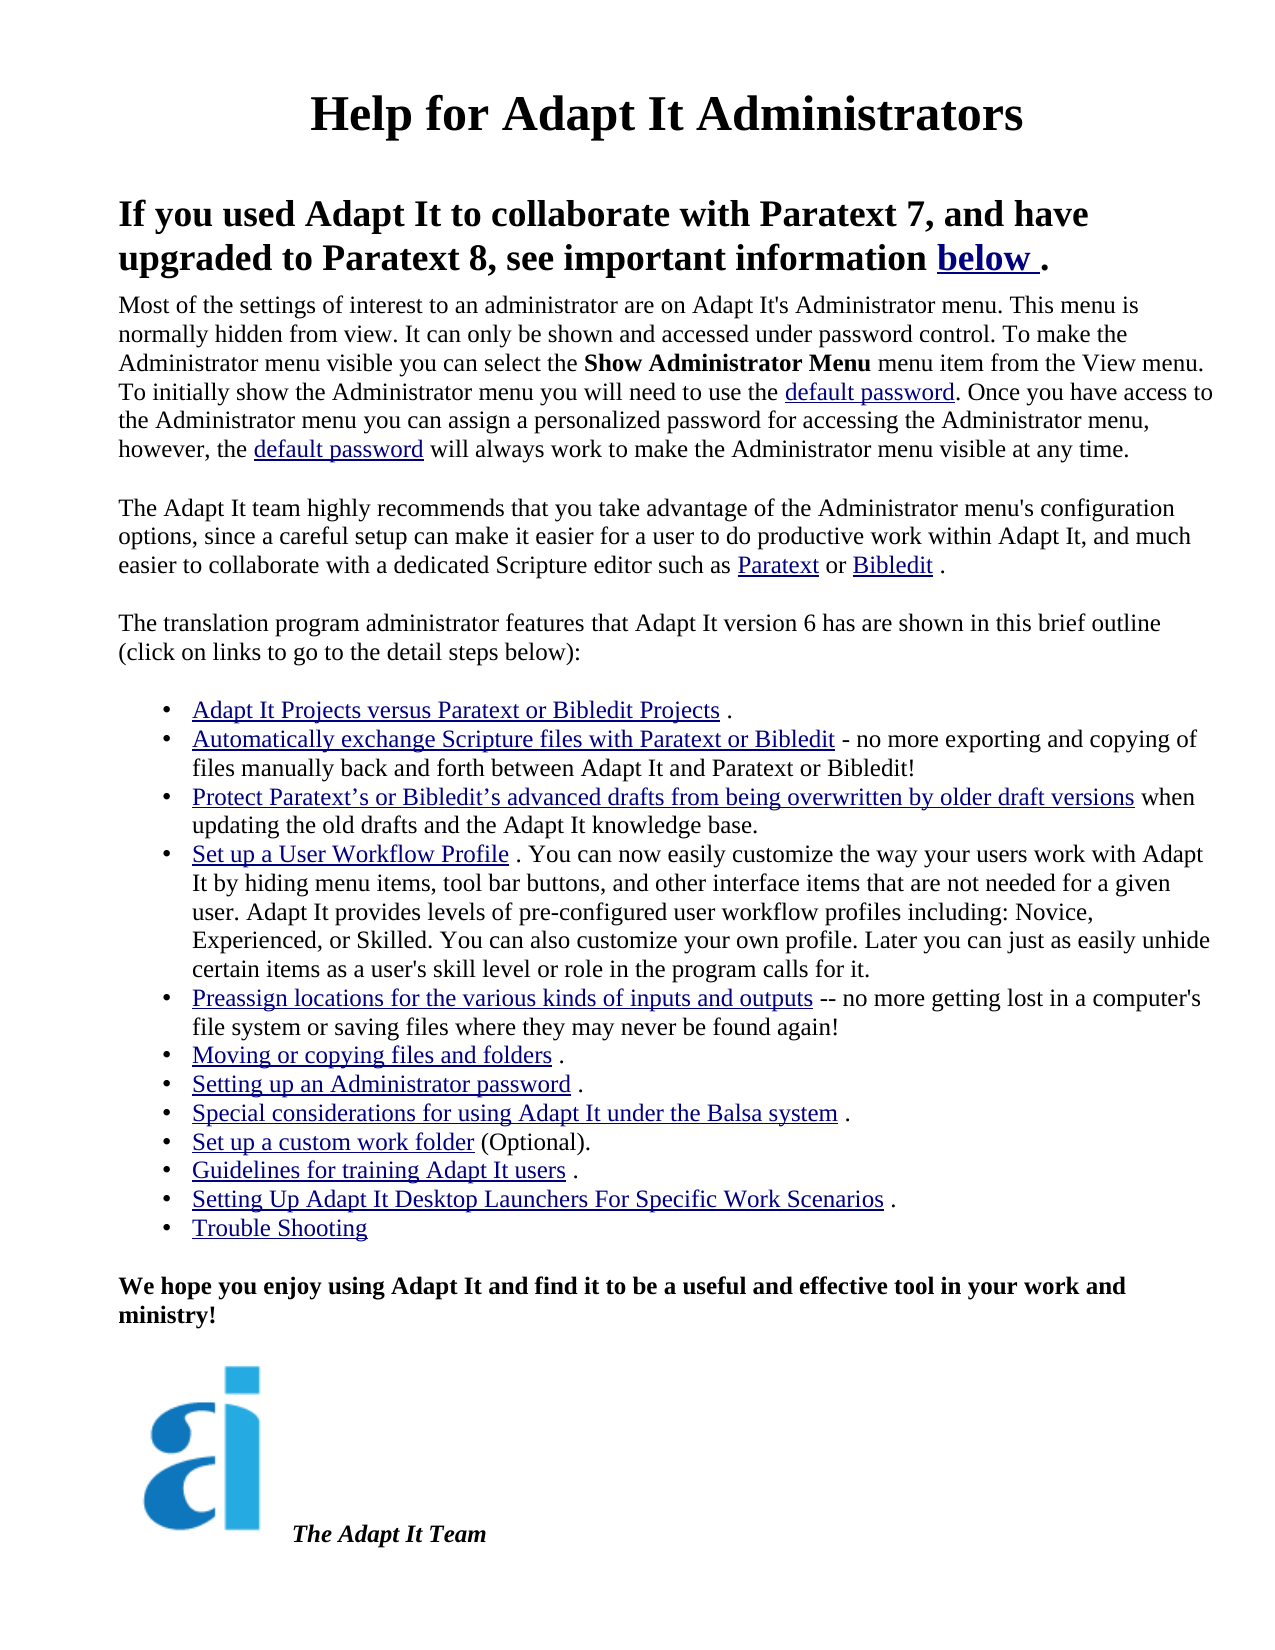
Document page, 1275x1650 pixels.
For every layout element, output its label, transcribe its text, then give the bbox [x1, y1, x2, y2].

list Set up a custom work folder (Optional). [162, 1127, 1216, 1155]
list Special considerations for using Adapt It under the Balsa system . [162, 1098, 1216, 1127]
list Automatically exchange Scripture files with Paratext or Bibledit - no more exporting and copying of files manually back and forth between Adapt It and Paratext or Bibledit! [162, 724, 1216, 782]
list Setting up an Administrator password . [162, 1069, 1216, 1098]
text We hope you enjoy using Adapt It and find it to be a useful and effective tool in your work and ministry! [118, 1271, 1216, 1328]
list Trouble Shooting [162, 1213, 1216, 1242]
list Adapt It Projects versus Paratext or Bibledit Projects . [162, 695, 1216, 724]
text The Adapt It team highly recommends that you take advantage of the Administrator menu's configuration options, since a careful setup can make it easier for a user to do productive work within Adapt It, and much easier to collaborate with a dedicated Scripture editor such as Paratext or Bibledit . [118, 493, 1216, 579]
text Most of the settings of interest to an administrator are on Adapt It's Administrator menu. This menu is normally hidden from view. It can only be shown and accessed under password control. To make the Administrator menu visible you can select the Show Administrator Menu menu item from the View menu. To initially show the Administrator menu you will need to use the default password. Once you have access to the Administrator menu you can assign a personalized password for accessing the Administrator menu, however, the default password will always work to make the Administrator menu visible at any time. [118, 291, 1216, 463]
list Set up a User Workflow Profile . You can now easily customize the way your users work with Adapt It by hiding menu items, tool bar buttons, and other interface items that are not needed for a given user. Adapt It provides levels of pre-configured user workflow profiles including: Novice, Experienced, or Skilled. You can also customize your own profile. Later you can just as easily unhide certain items as a user's skill level or role in the program calls for it. [162, 839, 1216, 983]
subtitle Help for Adapt It Administrators [118, 84, 1216, 142]
text The Adapt It Team [118, 1358, 1216, 1548]
text The translation program administrator features that Adapt It version 6 has are shown in this brief outline (click on links to go to the detail steps below): [118, 608, 1216, 666]
list Guidelines for training Adapt It users . [162, 1155, 1216, 1184]
list Moving or copying files and folders . [162, 1040, 1216, 1069]
list Protect Paratext’s or Bibledit’s advanced drafts from being overwritten by older draft versions when updating the old drafts and the Adapt It knowledge base. [162, 782, 1216, 839]
subtitle If you used Adapt It to collaborate with Paratext 7, and have upgraded to Paratext 8, see important information below . [118, 192, 1216, 278]
list Setting Up Adapt It Desktop Launchers For Specific Work Scenarios . [162, 1184, 1216, 1213]
list Preassign locations for the various kinds of inputs and outputs -- no more getting lost in a computer's file system or saving files where they may never be found again! [162, 983, 1216, 1040]
picture [118, 1358, 286, 1543]
